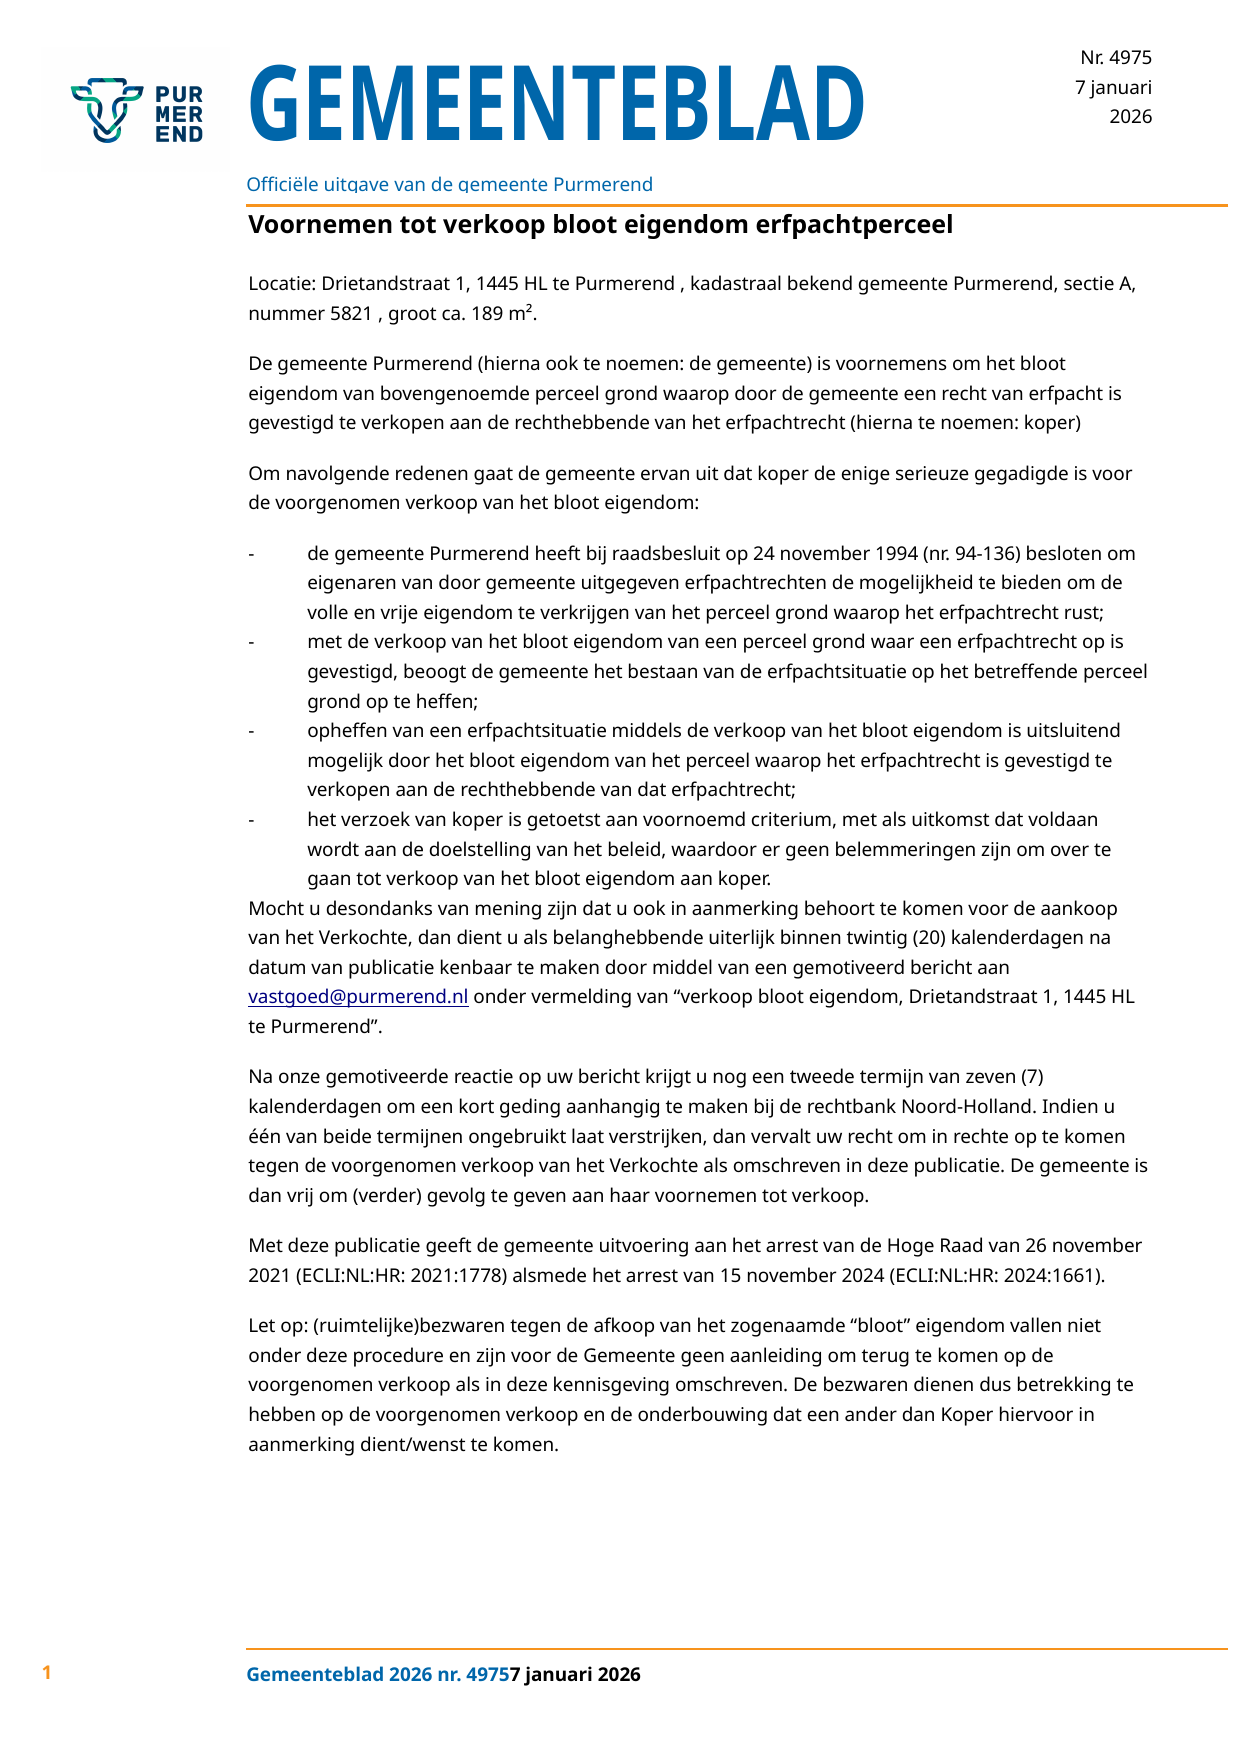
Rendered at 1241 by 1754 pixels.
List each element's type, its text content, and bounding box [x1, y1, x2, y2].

text Met deze publicatie geeft de gemeente uitvoering aan het arrest van de Hoge Raad van 26 november 2021 (ECLI:NL:HR: 2021:1778) alsmede het arrest van 15 november 2024 (ECLI:NL:HR: 2024:1661). [248, 1232, 1152, 1288]
text Om navolgende redenen gaat de gemeente ervan uit dat koper de enige serieuze gegadigde is voor de voorgenomen verkoop van het bloot eigendom: [248, 460, 1152, 515]
text De gemeente Purmerend (hierna ook te noemen: de gemeente) is voornemens om het bloot eigendom van bovengenoemde perceel grond waarop door de gemeente een recht van erfpacht is gevestigd te verkopen aan de rechthebbende van het erfpachtrecht (hierna te noemen: koper) [248, 350, 1152, 435]
text Voornemen tot verkoop bloot eigendom erfpachtperceel [248, 207, 1152, 241]
text Na onze gemotiveerde reactie op uw bericht krijgt u nog een tweede termijn van zeven (7) kalenderdagen om een kort geding aanhangig te maken bij de rechtbank Noord-Holland. Indien u één van beide termijnen ongebruikt laat verstrijken, dan vervalt uw recht om in rechte op te komen tegen de voorgenomen verkoop van het Verkochte als omschreven in deze publicatie. De gemeente is dan vrij om (verder) gevolg te geven aan haar voornemen tot verkoop. [248, 1064, 1152, 1208]
list het verzoek van koper is getoetst aan voornoemd criterium, met als uitkomst dat voldaan wordt aan de doelstelling van het beleid, waardoor er geen belemmeringen zijn om over te gaan tot verkoop van het bloot eigendom aan koper. [248, 806, 1152, 891]
list opheffen van een erfpachtsituatie middels de verkoop van het bloot eigendom is uitsluitend mogelijk door het bloot eigendom van het perceel waarop het erfpachtrecht is gevestigd te verkopen aan de rechthebbende van dat erfpachtrecht; [248, 717, 1152, 802]
text Locatie: Drietandstraat 1, 1445 HL te Purmerend , kadastraal bekend gemeente Purmerend, sectie A, nummer 5821 , groot ca. 189 m². [248, 270, 1152, 326]
picture [41, 47, 231, 172]
text Mocht u desondanks van mening zijn dat u ook in aanmerking behoort te komen voor de aankoop van het Verkochte, dan dient u als belanghebbende uiterlijk binnen twintig (20) kalenderdagen na datum van publicatie kenbaar te maken door middel van een gemotiveerd bericht aan vastgoed@purmerend.nl onder vermelding van “verkoop bloot eigendom, Drietandstraat 1, 1445 HL te Purmerend”. [248, 895, 1152, 1039]
list met de verkoop van het bloot eigendom van een perceel grond waar een erfpachtrecht op is gevestigd, beoogt de gemeente het bestaan van de erfpachtsituatie op het betreffende perceel grond op te heffen; [248, 629, 1152, 713]
text Let op: (ruimtelijke)bezwaren tegen de afkoop van het zogenaamde “bloot” eigendom vallen niet onder deze procedure en zijn voor de Gemeente geen aanleiding om terug te komen op de voorgenomen verkoop als in deze kennisgeving omschreven. De bezwaren dienen dus betrekking te hebben op de voorgenomen verkoop en de onderbouwing dat een ander dan Koper hiervoor in aanmerking dient/wenst te komen. [248, 1312, 1152, 1456]
list de gemeente Purmerend heeft bij raadsbesluit op 24 november 1994 (nr. 94-136) besloten om eigenaren van door gemeente uitgegeven erfpachtrechten de mogelijkheid te bieden om de volle en vrije eigendom te verkrijgen van het perceel grond waarop het erfpachtrecht rust; [248, 540, 1152, 625]
